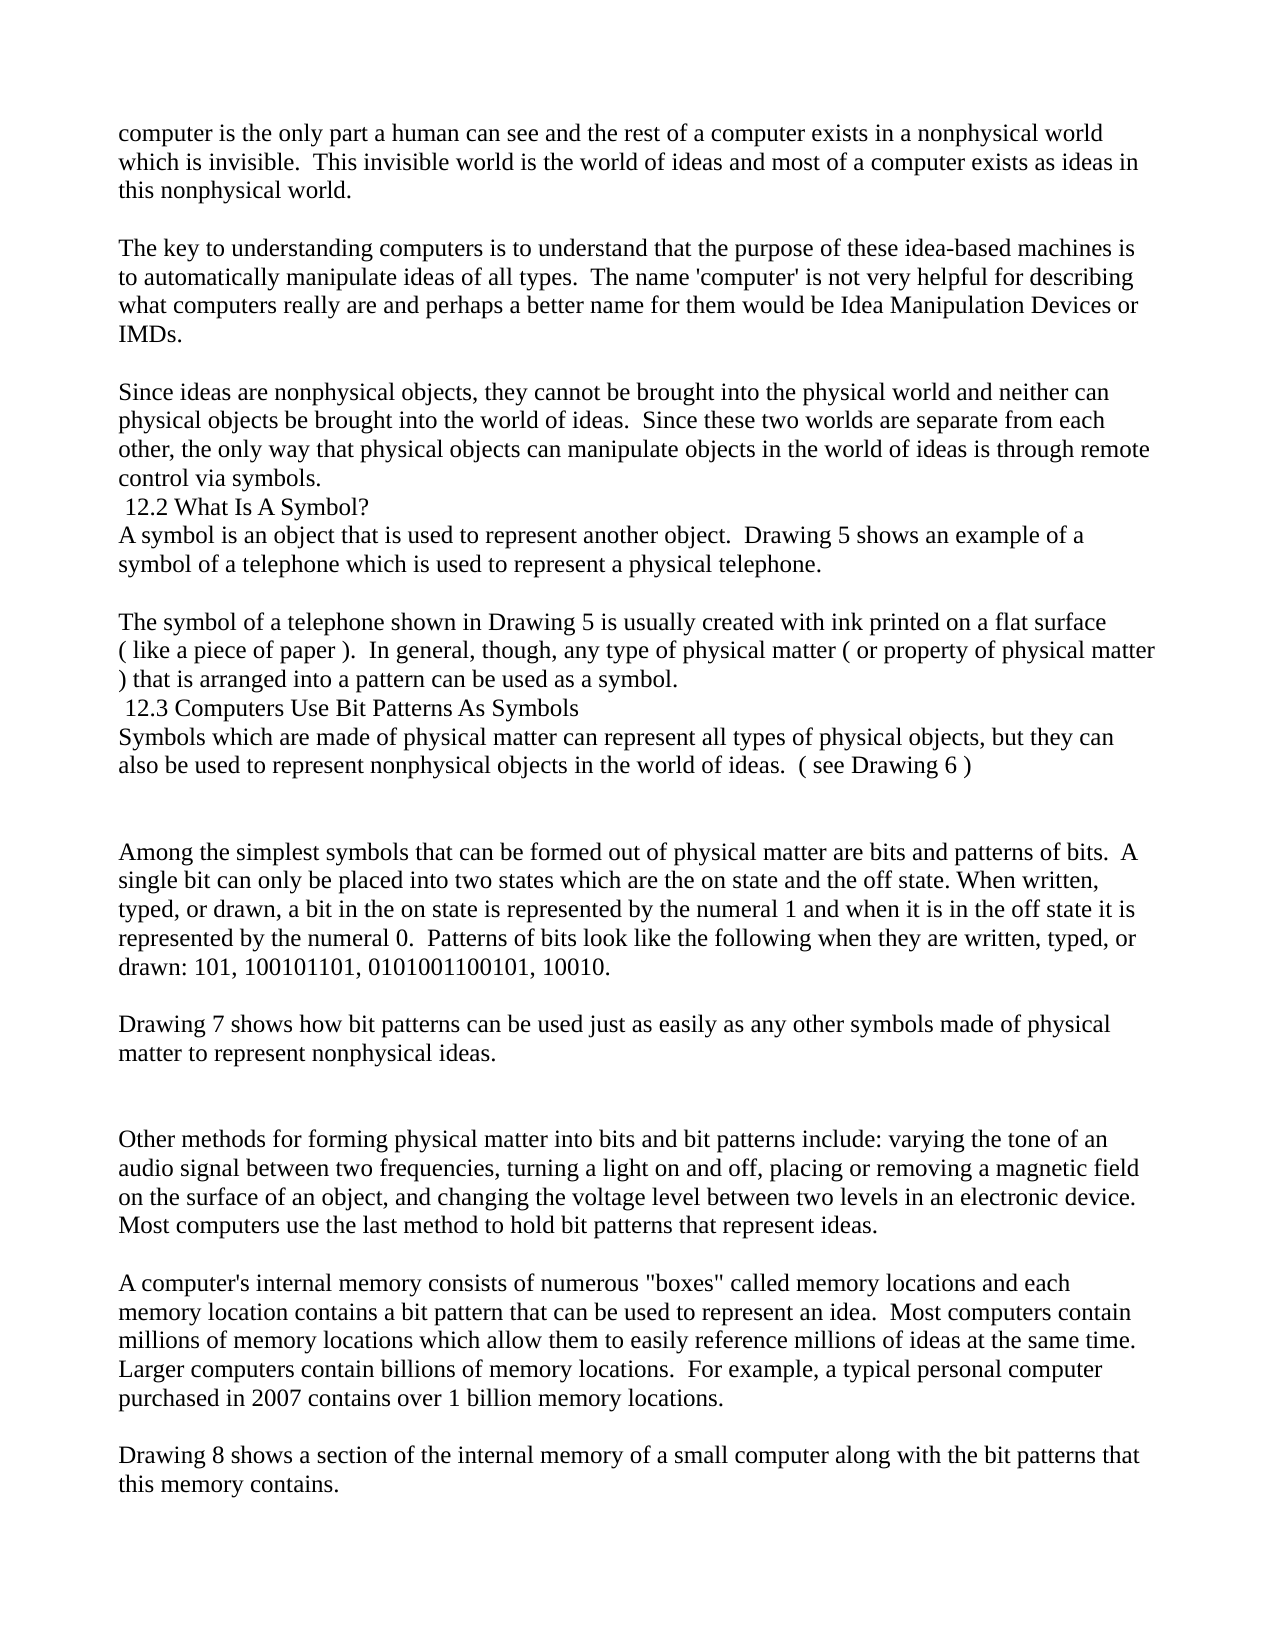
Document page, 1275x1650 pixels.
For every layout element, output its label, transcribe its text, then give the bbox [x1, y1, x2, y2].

text Among the simplest symbols that can be formed out of physical matter are bits and patterns of bits. A single bit can only be placed into two states which are the on state and the off state. When written, typed, or drawn, a bit in the on state is represented by the numeral 1 and when it is in the off state it is represented by the numeral 0. Patterns of bits look like the following when they are written, typed, or drawn: 101, 100101101, 0101001100101, 10010. [118, 837, 1157, 981]
text Drawing 7 shows how bit patterns can be used just as easily as any other symbols made of physical matter to represent nonphysical ideas. [118, 1009, 1157, 1067]
text A computer's internal memory consists of numerous "boxes" called memory locations and each memory location contains a bit pattern that can be used to represent an idea. Most computers contain millions of memory locations which allow them to easily reference millions of ideas at the same time. Larger computers contain billions of memory locations. For example, a typical personal computer purchased in 2007 contains over 1 billion memory locations. [118, 1268, 1157, 1412]
text The key to understanding computers is to understand that the purpose of these idea-based machines is to automatically manipulate ideas of all types. The name 'computer' is not very helpful for describing what computers really are and perhaps a better name for them would be Idea Manipulation Devices or IMDs. [118, 233, 1157, 348]
text Other methods for forming physical matter into bits and bit patterns include: varying the tone of an audio signal between two frequencies, turning a light on and off, placing or removing a magnetic field on the surface of an object, and changing the voltage level between two levels in an electronic device. Most computers use the last method to hold bit patterns that represent ideas. [118, 1124, 1157, 1239]
text A symbol is an object that is used to represent another object. Drawing 5 shows an example of a symbol of a telephone which is used to represent a physical telephone. [118, 521, 1157, 578]
text 12.3 Computers Use Bit Patterns As Symbols [118, 693, 1157, 722]
text The symbol of a telephone shown in Drawing 5 is usually created with ink printed on a flat surface ( like a piece of paper ). In general, though, any type of physical matter ( or property of physical matter ) that is arranged into a pattern can be used as a symbol. [118, 607, 1157, 693]
text computer is the only part a human can see and the rest of a computer exists in a nonphysical world which is invisible. This invisible world is the world of ideas and most of a computer exists as ideas in this nonphysical world. [118, 118, 1157, 204]
text 12.2 What Is A Symbol? [118, 492, 1157, 521]
text Drawing 8 shows a section of the internal memory of a small computer along with the bit patterns that this memory contains. [118, 1441, 1157, 1498]
text Since ideas are nonphysical objects, they cannot be brought into the physical world and neither can physical objects be brought into the world of ideas. Since these two worlds are separate from each other, the only way that physical objects can manipulate objects in the world of ideas is through remote control via symbols. [118, 377, 1157, 492]
text Symbols which are made of physical matter can represent all types of physical objects, but they can also be used to represent nonphysical objects in the world of ideas. ( see Drawing 6 ) [118, 722, 1157, 779]
